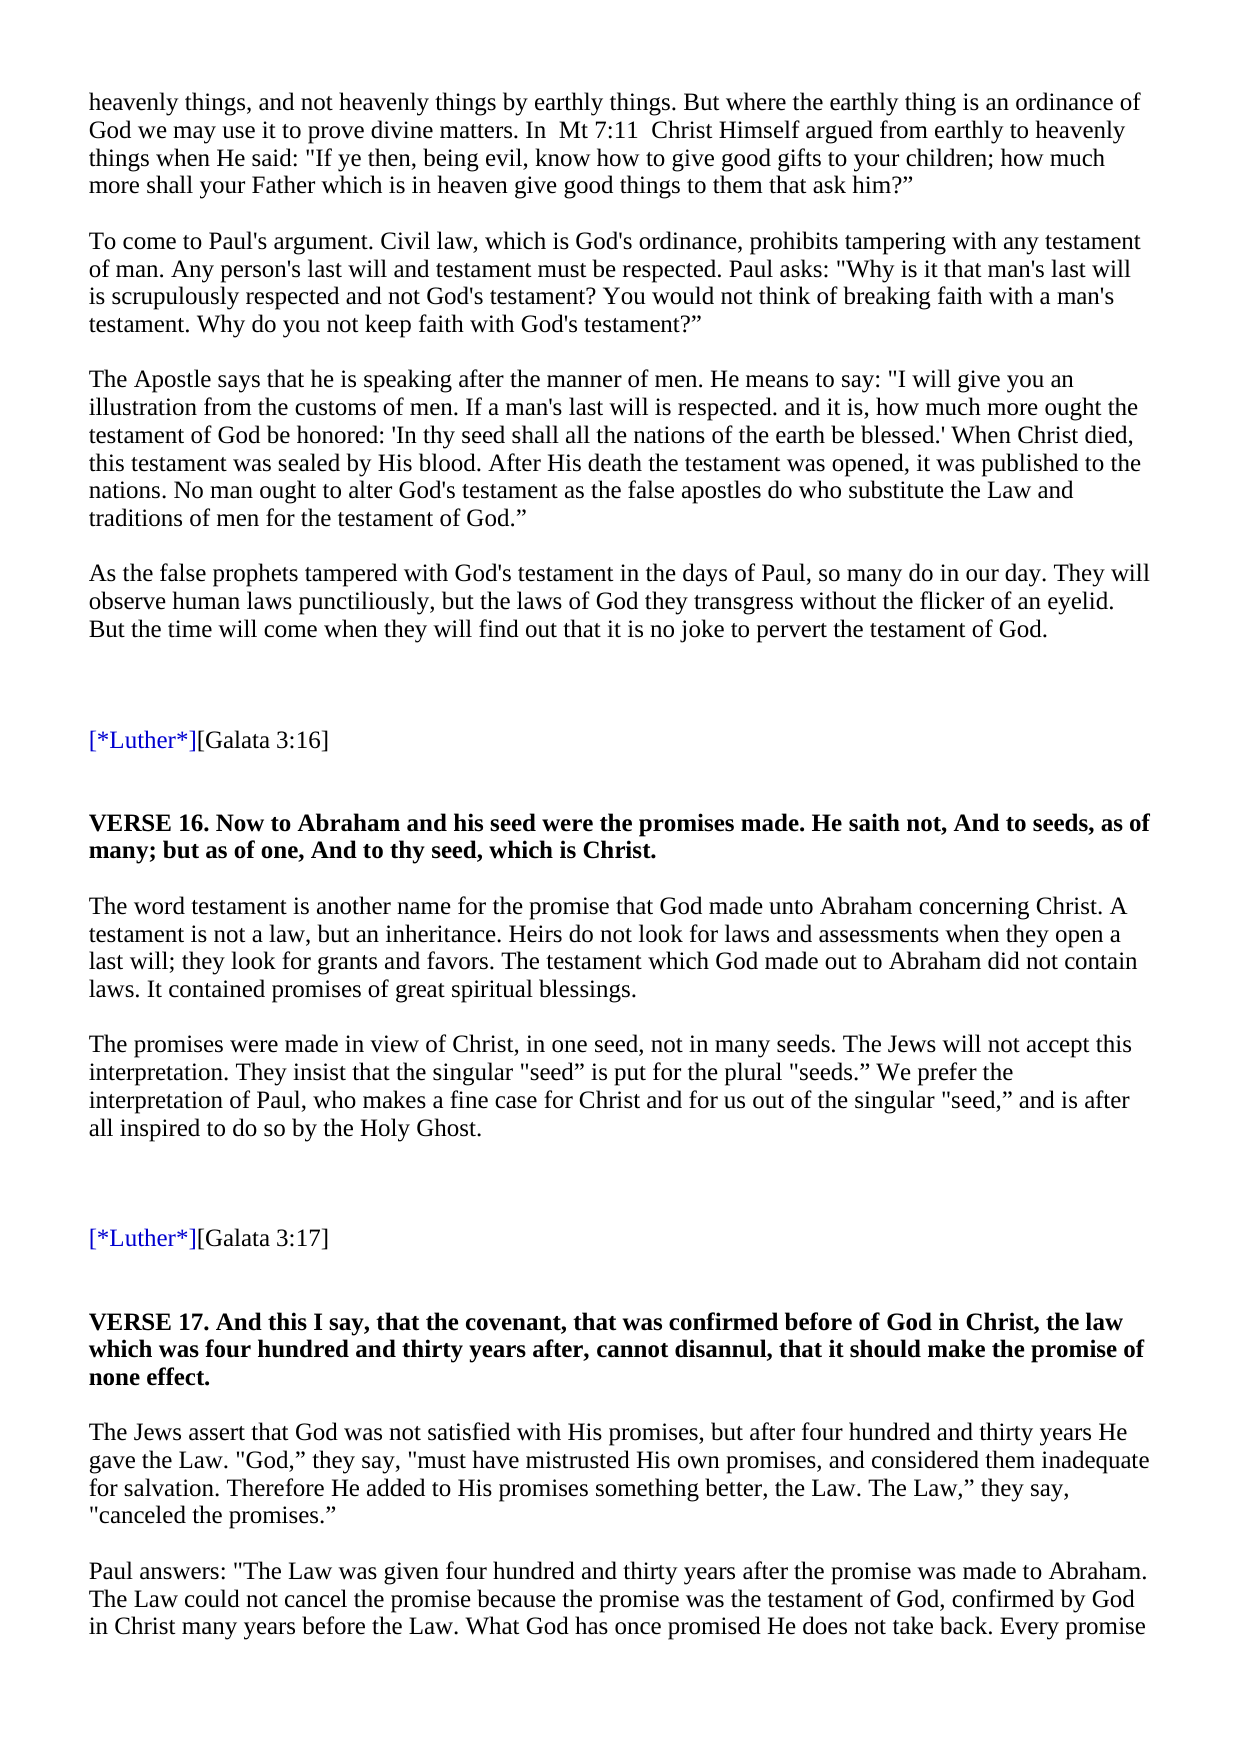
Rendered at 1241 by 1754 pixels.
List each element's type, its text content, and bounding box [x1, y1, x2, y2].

text heavenly things, and not heavenly things by earthly things. But where the earthly thing is an ordinance of God we may use it to prove divine matters. In Mt 7:11 Christ Himself argued from earthly to heavenly things when He said: "If ye then, being evil, know how to give good gifts to your children; how much more shall your Father which is in heaven give good things to them that ask him?” To come to Paul's argument. Civil law, which is God's ordinance, prohibits tampering with any testament of man. Any person's last will and testament must be respected. Paul asks: "Why is it that man's last will is scrupulously respected and not God's testament? You would not think of breaking faith with a man's testament. Why do you not keep faith with God's testament?” The Apostle says that he is speaking after the manner of men. He means to say: "I will give you an illustration from the customs of men. If a man's last will is respected. and it is, how much more ought the testament of God be honored: 'In thy seed shall all the nations of the earth be blessed.' When Christ died, this testament was sealed by His blood. After His death the testament was opened, it was published to the nations. No man ought to alter God's testament as the false apostles do who substitute the Law and traditions of men for the testament of God.” As the false prophets tampered with God's testament in the days of Paul, so many do in our day. They will observe human laws punctiliously, but the laws of God they transgress without the flicker of an eyelid. But the time will come when they will find out that it is no joke to pervert the testament of God. [88, 88, 1152, 726]
text [*Luther*][Galata 3:16] VERSE 16. Now to Abraham and his seed were the promises made. He saith not, And to seeds, as of many; but as of one, And to thy seed, which is Christ. The word testament is another name for the promise that God made unto Abraham concerning Christ. A testament is not a law, but an inheritance. Heirs do not look for laws and assessments when they open a last will; they look for grants and favors. The testament which God made out to Abraham did not contain laws. It contained promises of great spiritual blessings. The promises were made in view of Christ, in one seed, not in many seeds. The Jews will not accept this interpretation. They insist that the singular "seed” is put for the plural "seeds.” We prefer the interpretation of Paul, who makes a fine case for Christ and for us out of the singular "seed,” and is after all inspired to do so by the Holy Ghost. [88, 726, 1152, 1224]
text [*Luther*][Galata 3:17] VERSE 17. And this I say, that the covenant, that was confirmed before of God in Christ, the law which was four hundred and thirty years after, cannot disannul, that it should make the promise of none effect. The Jews assert that God was not satisfied with His promises, but after four hundred and thirty years He gave the Law. "God,” they say, "must have mistrusted His own promises, and considered them inadequate for salvation. Therefore He added to His promises something better, the Law. The Law,” they say, "canceled the promises.” Paul answers: "The Law was given four hundred and thirty years after the promise was made to Abraham. The Law could not cancel the promise because the promise was the testament of God, confirmed by God in Christ many years before the Law. What God has once promised He does not take back. Every promise [88, 1224, 1152, 1640]
